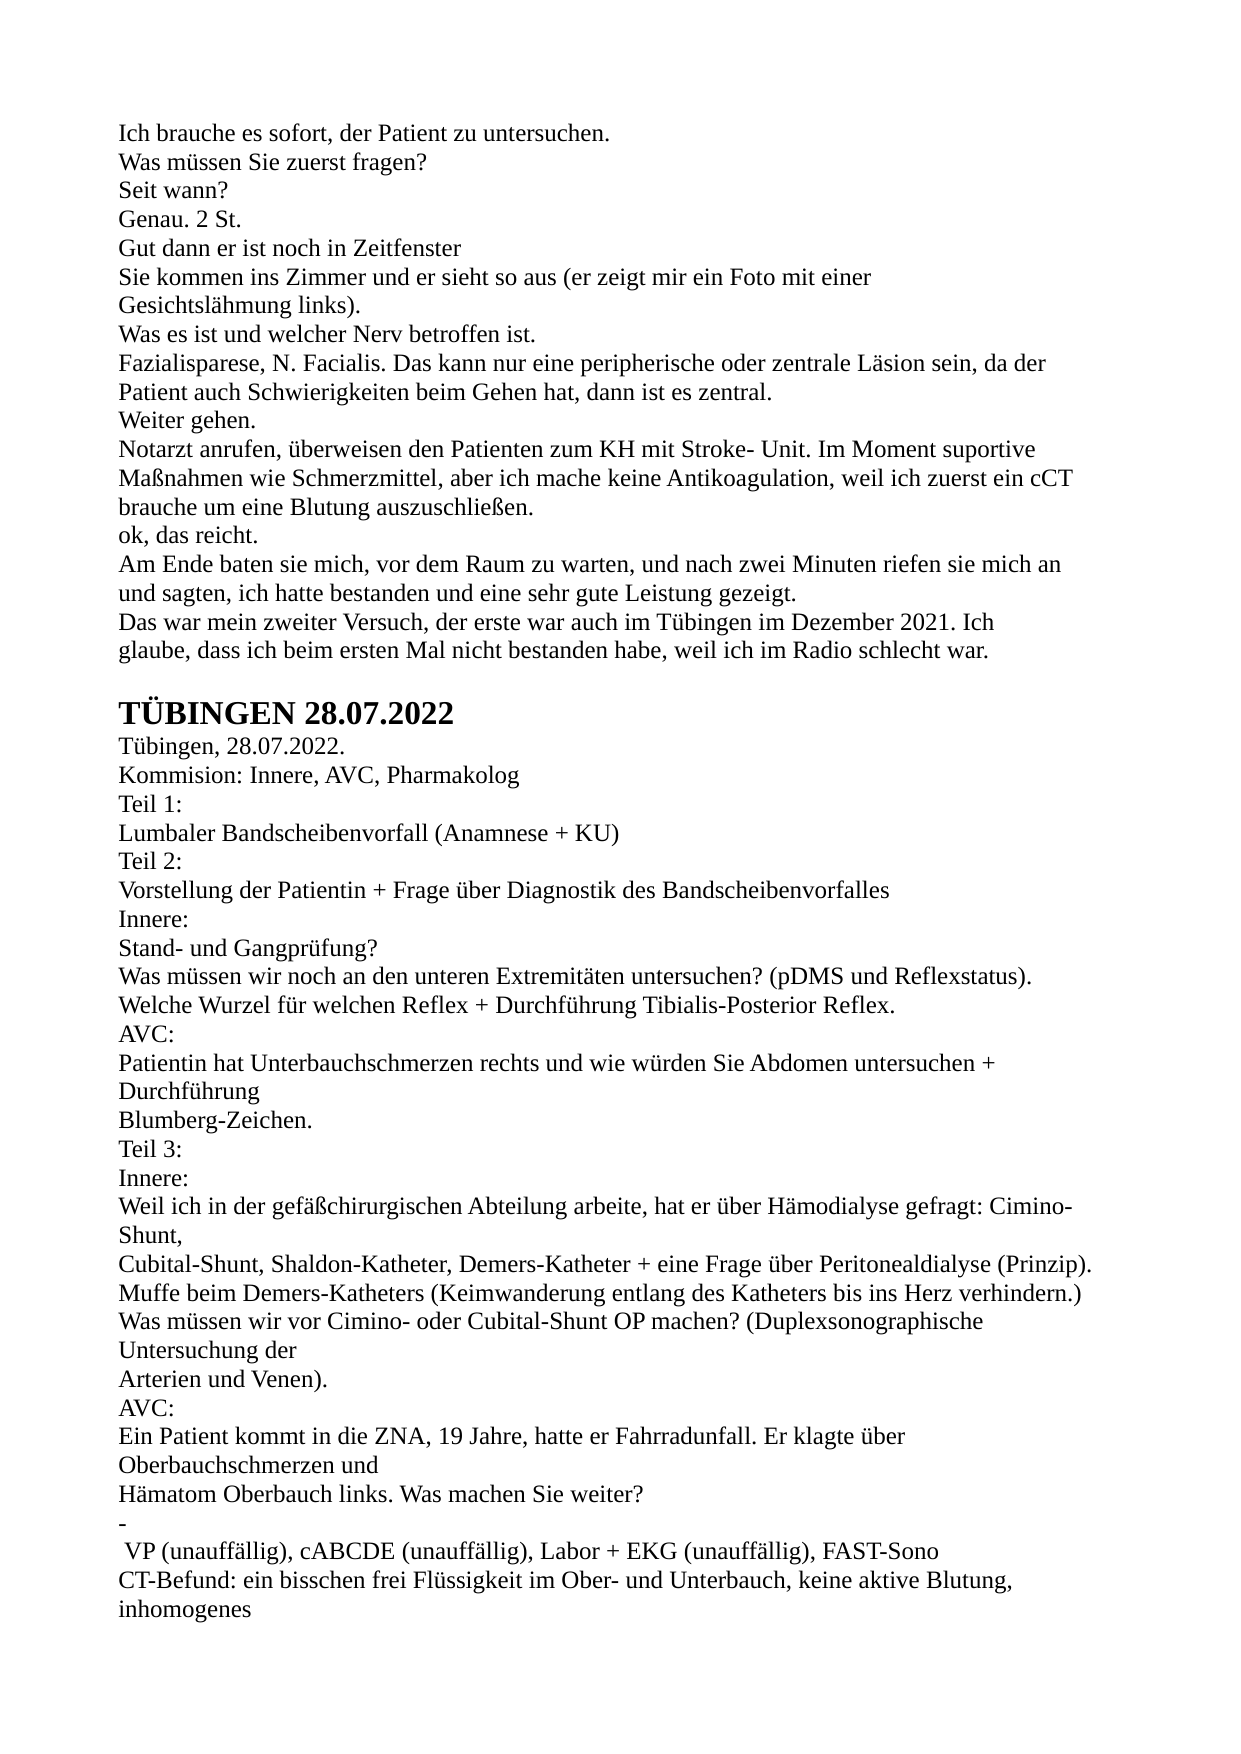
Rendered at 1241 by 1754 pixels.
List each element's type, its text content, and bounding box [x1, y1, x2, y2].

text glaube, dass ich beim ersten Mal nicht bestanden habe, weil ich im Radio schlecht war. [118, 636, 1122, 664]
text Seit wann? [118, 176, 1122, 204]
text Lumbaler Bandscheibenvorfall (Anamnese + KU) [118, 818, 1122, 846]
text Innere: [118, 1163, 1122, 1191]
text Stand- und Gangprüfung? [118, 933, 1122, 961]
text und sagten, ich hatte bestanden und eine sehr gute Leistung gezeigt. [118, 578, 1122, 607]
text VP (unauffällig), cABCDE (unauffällig), Labor + EKG (unauffällig), FAST-Sono [118, 1536, 1122, 1565]
text AVC: [118, 1393, 1122, 1421]
text Maßnahmen wie Schmerzmittel, aber ich mache keine Antikoagulation, weil ich zuerst ein cCT [118, 463, 1122, 492]
text Muffe beim Demers-Katheters (Keimwanderung entlang des Katheters bis ins Herz verhindern.) [118, 1278, 1122, 1306]
text Teil 3: [118, 1134, 1122, 1163]
text Arterien und Venen). [118, 1364, 1122, 1393]
text Patientin hat Unterbauchschmerzen rechts und wie würden Sie Abdomen untersuchen + Durchführung [118, 1048, 1122, 1105]
text AVC: [118, 1019, 1122, 1048]
text Was es ist und welcher Nerv betroffen ist. [118, 319, 1122, 348]
text Das war mein zweiter Versuch, der erste war auch im Tübingen im Dezember 2021. Ich [118, 607, 1122, 636]
text Notarzt anrufen, überweisen den Patienten zum KH mit Stroke- Unit. Im Moment suportive [118, 434, 1122, 463]
text Was müssen wir vor Cimino- oder Cubital-Shunt OP machen? (Duplexsonographische Untersuchung der [118, 1306, 1122, 1364]
text Am Ende baten sie mich, vor dem Raum zu warten, und nach zwei Minuten riefen sie mich an [118, 549, 1122, 578]
text TÜBINGEN 28.07.2022 [118, 693, 1122, 731]
text Vorstellung der Patientin + Frage über Diagnostik des Bandscheibenvorfalles [118, 875, 1122, 904]
text Ich brauche es sofort, der Patient zu untersuchen. [118, 118, 1122, 147]
text Fazialisparese, N. Facialis. Das kann nur eine peripherische oder zentrale Läsion sein, da der [118, 348, 1122, 377]
text Was müssen wir noch an den unteren Extremitäten untersuchen? (pDMS und Reflexstatus). [118, 961, 1122, 990]
text Welche Wurzel für welchen Reflex + Durchführung Tibialis-Posterior Reflex. [118, 990, 1122, 1019]
text Was müssen Sie zuerst fragen? [118, 147, 1122, 176]
text Teil 2: [118, 846, 1122, 875]
text Ein Patient kommt in die ZNA, 19 Jahre, hatte er Fahrradunfall. Er klagte über Oberbauchschmerzen und [118, 1421, 1122, 1479]
text Weiter gehen. [118, 406, 1122, 434]
text Blumberg-Zeichen. [118, 1105, 1122, 1134]
text Innere: [118, 904, 1122, 933]
text CT-Befund: ein bisschen frei Flüssigkeit im Ober- und Unterbauch, keine aktive Blutung, inhomogenes [118, 1565, 1122, 1623]
text Gut dann er ist noch in Zeitfenster [118, 233, 1122, 262]
text Cubital-Shunt, Shaldon-Katheter, Demers-Katheter + eine Frage über Peritonealdialyse (Prinzip). [118, 1249, 1122, 1278]
text Hämatom Oberbauch links. Was machen Sie weiter? [118, 1479, 1122, 1508]
text ok, das reicht. [118, 521, 1122, 549]
text Patient auch Schwierigkeiten beim Gehen hat, dann ist es zentral. [118, 377, 1122, 406]
text Weil ich in der gefäßchirurgischen Abteilung arbeite, hat er über Hämodialyse gefragt: Cimino-Shunt, [118, 1191, 1122, 1249]
text Tübingen, 28.07.2022. [118, 731, 1122, 760]
text Teil 1: [118, 789, 1122, 818]
text Kommision: Innere, AVC, Pharmakolog [118, 760, 1122, 789]
text Genau. 2 St. [118, 204, 1122, 233]
text - [118, 1508, 1122, 1536]
text brauche um eine Blutung auszuschließen. [118, 492, 1122, 521]
text Gesichtslähmung links). [118, 291, 1122, 319]
text Sie kommen ins Zimmer und er sieht so aus (er zeigt mir ein Foto mit einer [118, 262, 1122, 291]
